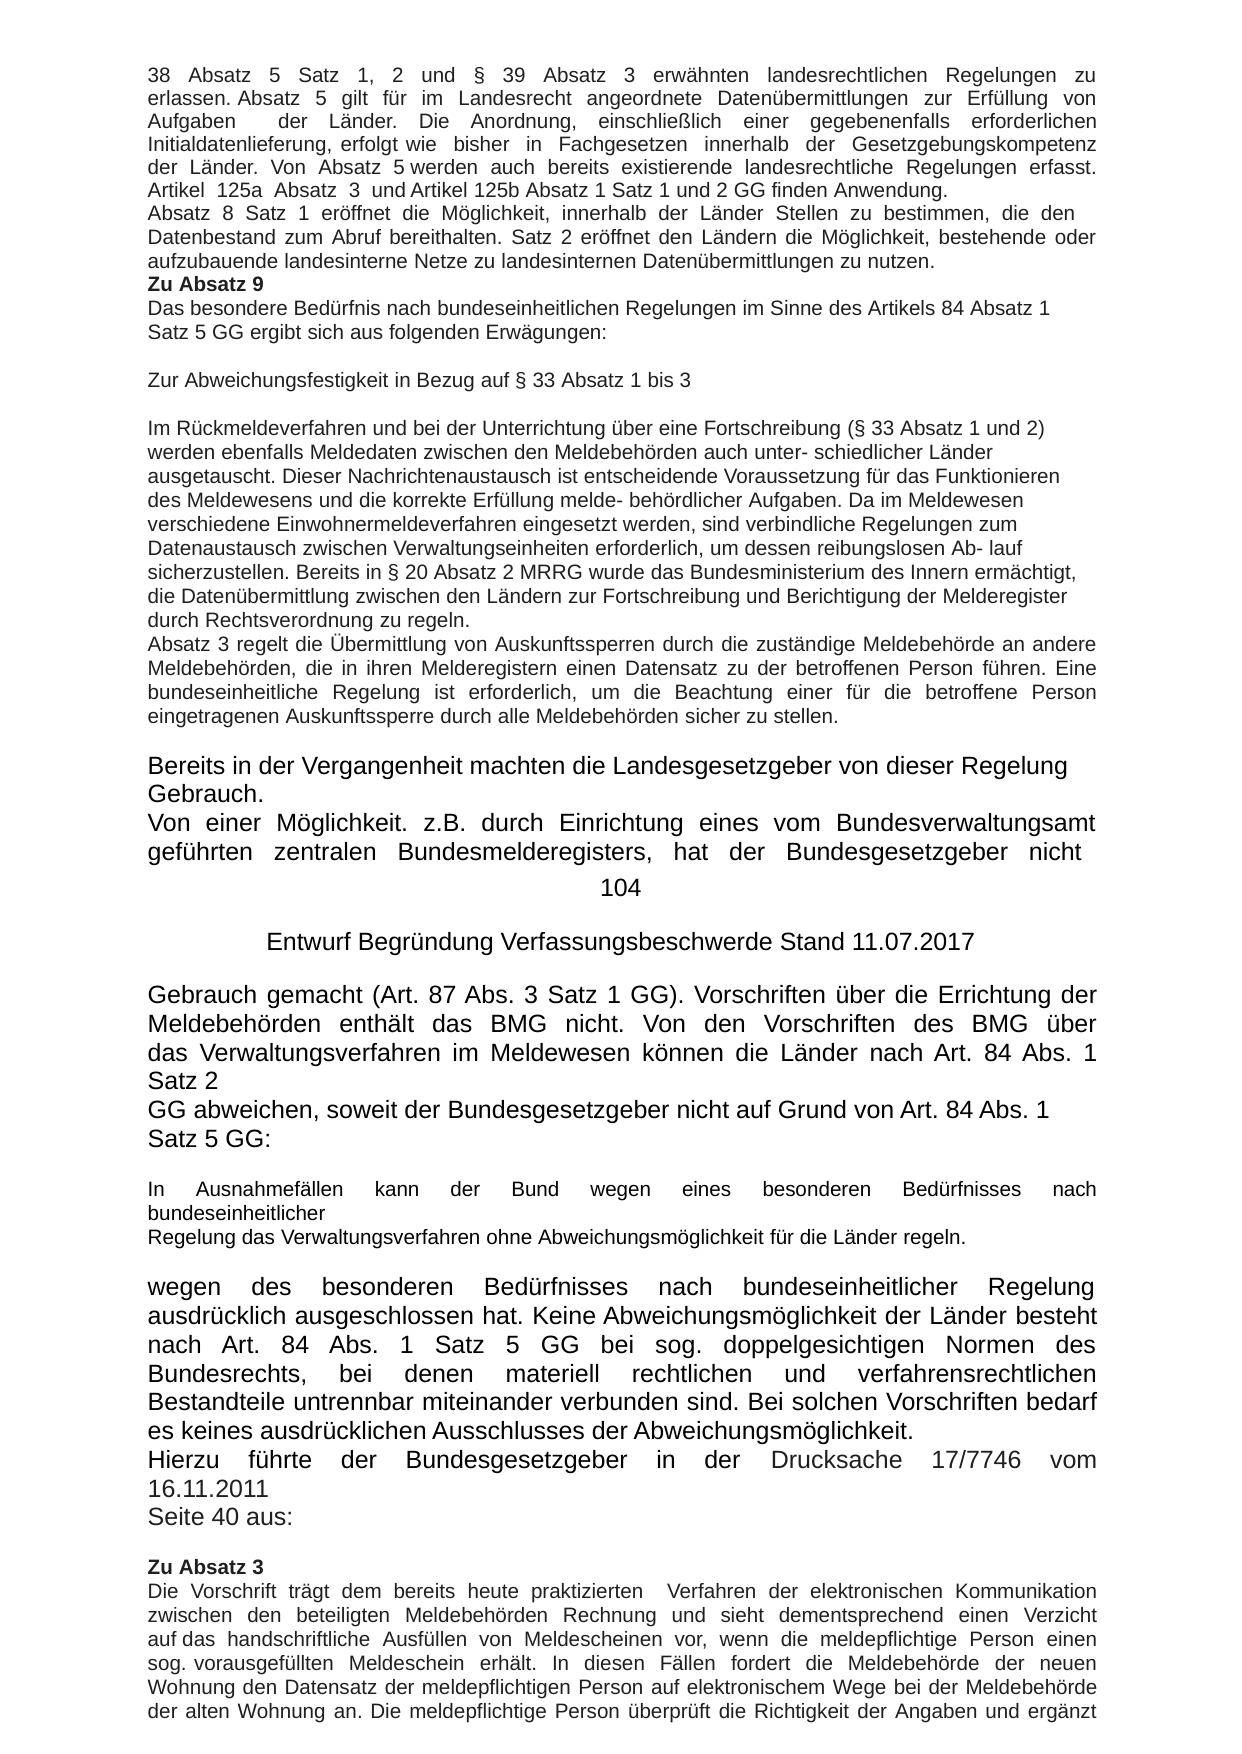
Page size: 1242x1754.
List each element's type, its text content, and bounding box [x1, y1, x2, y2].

text 104 [595, 873, 646, 901]
text Regelung das Verwaltungsverfahren ohne Abweichungsmöglichkeit für die Länder regeln. [147, 1225, 978, 1249]
text Zu Absatz 3 [147, 1555, 269, 1579]
text Satz 5 GG ergibt sich aus folgenden Erwägungen: [147, 320, 615, 344]
text Von einer Möglichkeit. z.B. durch Einrichtung eines vom Bundesverwaltungsamt geführten zentralen Bundesmelderegisters, hat der Bundesgesetzgeber nicht [147, 808, 1098, 866]
text Satz 5 GG: [147, 1124, 277, 1153]
text GG abweichen, soweit der Bundesgesetzgeber nicht auf Grund von Art. 84 Abs. 1 [147, 1095, 1098, 1124]
text Gebrauch. [147, 779, 270, 808]
text Im Rückmeldeverfahren und bei der Unterrichtung über eine Fortschreibung (§ 33 Absatz 1 und 2) werden ebenfalls Meldedaten zwischen den Meldebehörden auch unter- schiedlicher Länder ausgetauscht. Dieser Nachrichtenaustausch ist entscheidende Voraussetzung für das Funktionieren des Meldewesens und die korrekte Erfüllung melde- behördlicher Aufgaben. Da im Meldewesen verschiedene Einwohnermeldeverfahren eingesetzt werden, sind verbindliche Regelungen zum Datenaustausch zwischen Verwaltungseinheiten erforderlich, um dessen reibungslosen Ab- lauf sicherzustellen. Bereits in § 20 Absatz 2 MRRG wurde das Bundesministerium des Innern ermächtigt, die Datenübermittlung zwischen den Ländern zur Fortschreibung und Berichtigung der Melderegister durch Rechtsverordnung zu regeln. [147, 416, 1089, 632]
text Die Vorschrift trägt dem bereits heute praktizierten Verfahren der elektronischen Kommunikation zwischen den beteiligten Meldebehörden Rechnung und sieht dementsprechend einen Verzicht auf das handschriftliche Ausfüllen von Meldescheinen vor, wenn die meldepflichtige Person einen sog. vorausgefüllten Meldeschein erhält. In diesen Fällen fordert die Meldebehörde der neuen Wohnung den Datensatz der meldepflichtigen Person auf elektronischem Wege bei der Meldebehörde der alten Wohnung an. Die meldepflichtige Person überprüft die Richtigkeit der Angaben und ergänzt [147, 1579, 1097, 1723]
text Gebrauch gemacht (Art. 87 Abs. 3 Satz 1 GG). Vorschriften über die Errichtung der Meldebehörden enthält das BMG nicht. Von den Vorschriften des BMG über das Verwaltungsverfahren im Meldewesen können die Länder nach Art. 84 Abs. 1 Satz 2 [147, 980, 1099, 1095]
text 38 Absatz 5 Satz 1, 2 und § 39 Absatz 3 erwähnten landesrechtlichen Regelungen zu erlassen. Absatz 5 gilt für im Landesrecht angeordnete Datenübermittlungen zur Erfüllung von Aufgaben der Länder. Die Anordnung, einschließlich einer gegebenenfalls erforderlichen Initialdatenlieferung, erfolgt wie bisher in Fachgesetzen innerhalb der Gesetzgebungskompetenz der Länder. Von Absatz 5 werden auch bereits existierende landesrechtliche Regelungen erfasst. Artikel 125a Absatz 3 und Artikel 125b Absatz 1 Satz 1 und 2 GG finden Anwendung. [147, 64, 1097, 202]
text Das besondere Bedürfnis nach bundeseinheitlichen Regelungen im Sinne des Artikels 84 Absatz 1 [147, 296, 1062, 320]
text In Ausnahmefällen kann der Bund wegen eines besonderen Bedürfnisses nach bundeseinheitlicher [147, 1177, 1097, 1225]
text Entwurf Begründung Verfassungsbeschwerde Stand 11.07.2017 [259, 927, 982, 955]
text Zu Absatz 9 [147, 273, 269, 296]
text Bereits in der Vergangenheit machten die Landesgesetzgeber von dieser Regelung [147, 751, 1098, 779]
text Absatz 8 Satz 1 eröffnet die Möglichkeit, innerhalb der Länder Stellen zu bestimmen, die den [147, 202, 1097, 225]
text Seite 40 aus: [147, 1502, 299, 1531]
text Hierzu führte der Bundesgesetzgeber in der Drucksache 17/7746 vom 16.11.2011 [147, 1445, 1098, 1502]
text wegen des besonderen Bedürfnisses nach bundeseinheitlicher Regelung ausdrücklich ausgeschlossen hat. Keine Abweichungsmöglichkeit der Länder besteht nach Art. 84 Abs. 1 Satz 5 GG bei sog. doppelgesichtigen Normen des Bundesrechts, bei denen materiell rechtlichen und verfahrensrechtlichen Bestandteile untrennbar miteinander verbunden sind. Bei solchen Vorschriften bedarf es keines ausdrücklichen Ausschlusses der Abweichungsmöglichkeit. [147, 1272, 1098, 1445]
text Absatz 3 regelt die Übermittlung von Auskunftssperren durch die zuständige Meldebehörde an andere Meldebehörden, die in ihren Melderegistern einen Datensatz zu der betroffenen Person führen. Eine bundeseinheitliche Regelung ist erforderlich, um die Beachtung einer für die betroffene Person eingetragenen Auskunftssperre durch alle Meldebehörden sicher zu stellen. [147, 632, 1097, 727]
text Datenbestand zum Abruf bereithalten. Satz 2 eröffnet den Ländern die Möglichkeit, bestehende oder aufzubauende landesinterne Netze zu landesinternen Datenübermittlungen zu nutzen. [147, 225, 1097, 273]
text Zur Abweichungsfestigkeit in Bezug auf § 33 Absatz 1 bis 3 [147, 368, 699, 392]
